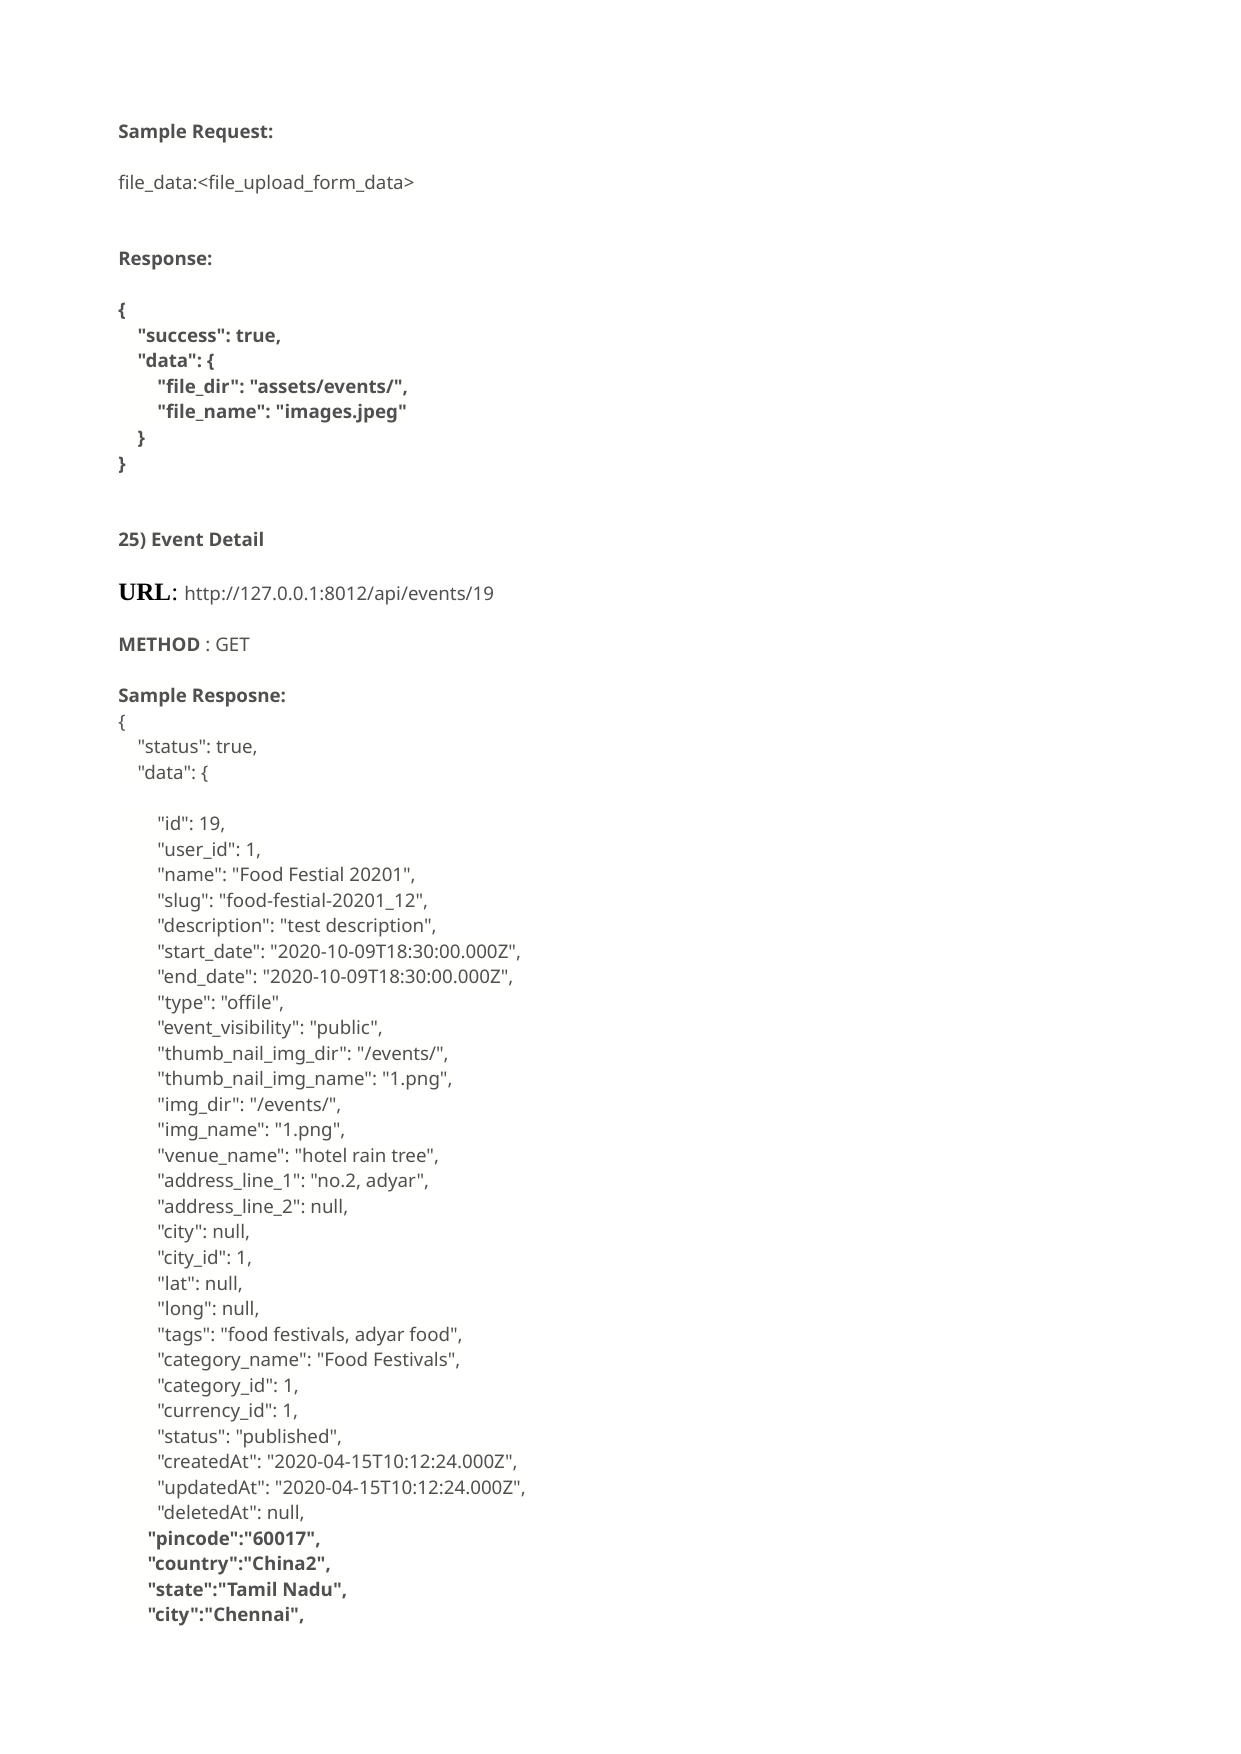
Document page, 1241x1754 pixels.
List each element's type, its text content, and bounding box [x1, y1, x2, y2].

text "country":"China2", [118, 1551, 1122, 1576]
text "lat": null, [118, 1270, 1122, 1295]
text "description": "test description", [118, 912, 1122, 938]
text "name": "Food Festial 20201", [118, 861, 1122, 887]
text "data": { [118, 348, 1122, 373]
text "status": "published", [118, 1423, 1122, 1448]
text } [118, 424, 1122, 450]
text "img_dir": "/events/", [118, 1091, 1122, 1117]
text Sample Resposne: [118, 683, 1122, 708]
text } [118, 450, 1122, 475]
text { [118, 297, 1122, 322]
text "end_date": "2020-10-09T18:30:00.000Z", [118, 963, 1122, 989]
text "slug": "food-festial-20201_12", [118, 887, 1122, 912]
text "tags": "food festivals, adyar food", [118, 1321, 1122, 1346]
text "img_name": "1.png", [118, 1117, 1122, 1142]
text "thumb_nail_img_name": "1.png", [118, 1066, 1122, 1091]
text "pincode":"60017", [118, 1525, 1122, 1551]
text "updatedAt": "2020-04-15T10:12:24.000Z", [118, 1474, 1122, 1499]
text "type": "offile", [118, 989, 1122, 1014]
text "success": true, [118, 322, 1122, 348]
text { [118, 708, 1122, 734]
text "city":"Chennai", [118, 1602, 1122, 1627]
text Sample Request: [118, 118, 1122, 144]
text URL: http://127.0.0.1:8012/api/events/19 [118, 577, 1122, 606]
text "address_line_1": "no.2, adyar", [118, 1168, 1122, 1193]
text "deletedAt": null, [118, 1499, 1122, 1525]
text "id": 19, [118, 810, 1122, 836]
text "data": { [118, 759, 1122, 785]
text "createdAt": "2020-04-15T10:12:24.000Z", [118, 1448, 1122, 1474]
text file_data:<file_upload_form_data> [118, 169, 1122, 195]
text METHOD : GET [118, 632, 1122, 657]
text "category_name": "Food Festivals", [118, 1346, 1122, 1372]
text "event_visibility": "public", [118, 1014, 1122, 1040]
text "category_id": 1, [118, 1372, 1122, 1397]
text "thumb_nail_img_dir": "/events/", [118, 1040, 1122, 1066]
text "status": true, [118, 734, 1122, 759]
text "address_line_2": null, [118, 1193, 1122, 1219]
text "user_id": 1, [118, 836, 1122, 861]
text "city": null, [118, 1219, 1122, 1244]
text Response: [118, 246, 1122, 271]
text "file_name": "images.jpeg" [118, 399, 1122, 424]
text "currency_id": 1, [118, 1397, 1122, 1423]
text "city_id": 1, [118, 1244, 1122, 1270]
text "long": null, [118, 1295, 1122, 1321]
text "start_date": "2020-10-09T18:30:00.000Z", [118, 938, 1122, 963]
text "file_dir": "assets/events/", [118, 373, 1122, 399]
text "state":"Tamil Nadu", [118, 1576, 1122, 1602]
text "venue_name": "hotel rain tree", [118, 1142, 1122, 1168]
text 25) Event Detail [118, 526, 1122, 552]
